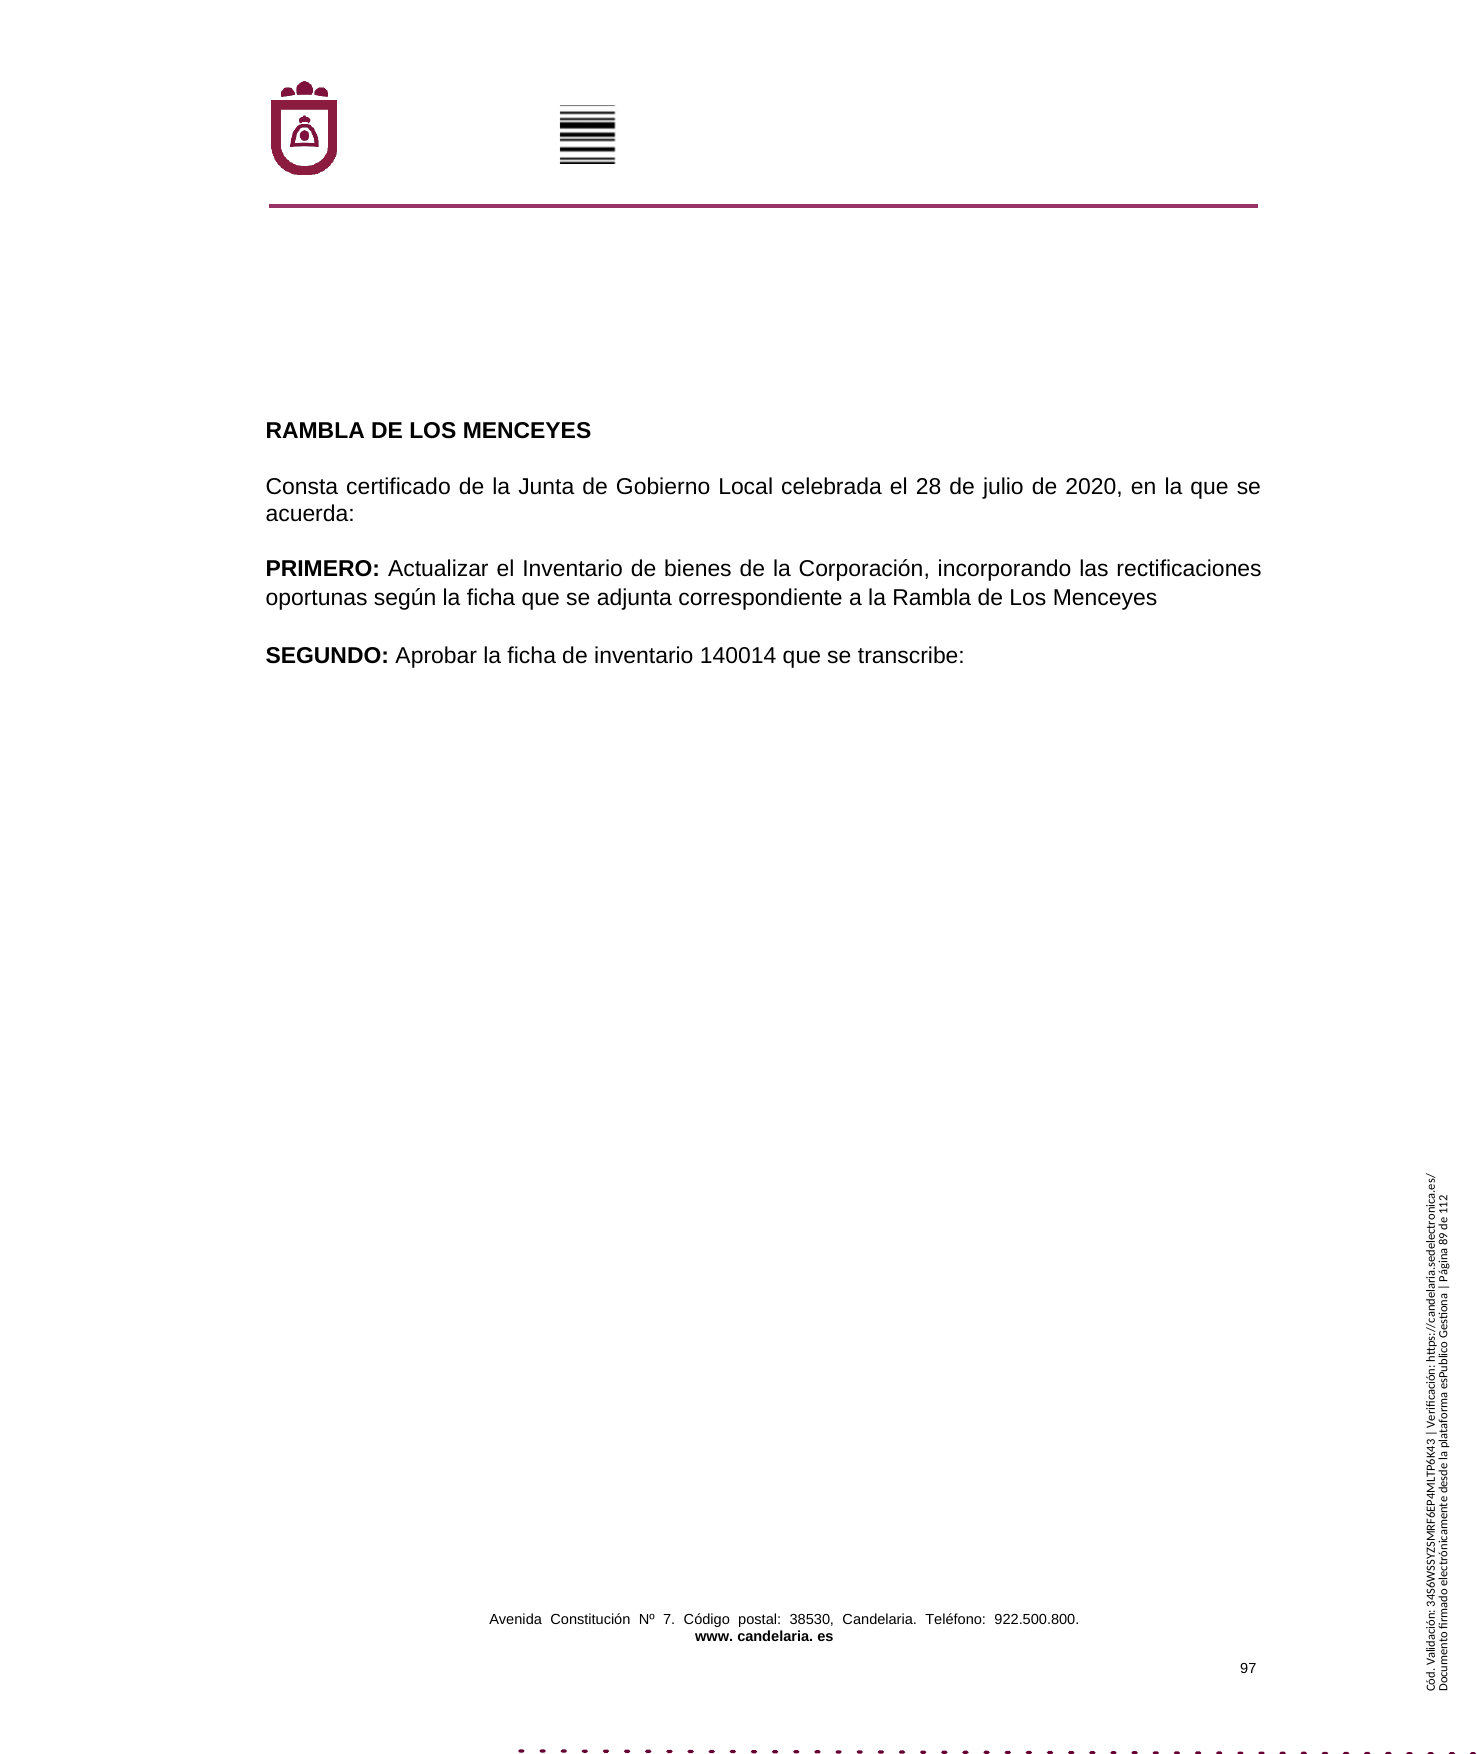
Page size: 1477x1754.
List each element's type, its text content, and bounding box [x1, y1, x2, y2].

text PRIMERO: Actualizar el Inventario de bienes de la Corporación, incorporando las rectificaciones oportunas según la ficha que se adjunta correspondiente a la Rambla de Los Menceyes [265, 555, 1263, 611]
text Consta certificado de la Junta de Gobierno Local celebrada el 28 de julio de 2020, en la que se acuerda: [265, 473, 1263, 526]
text RAMBLA DE LOS MENCEYES [265, 417, 1263, 443]
text SEGUNDO: Aprobar la ficha de inventario 140014 que se transcribe: [265, 640, 1263, 668]
